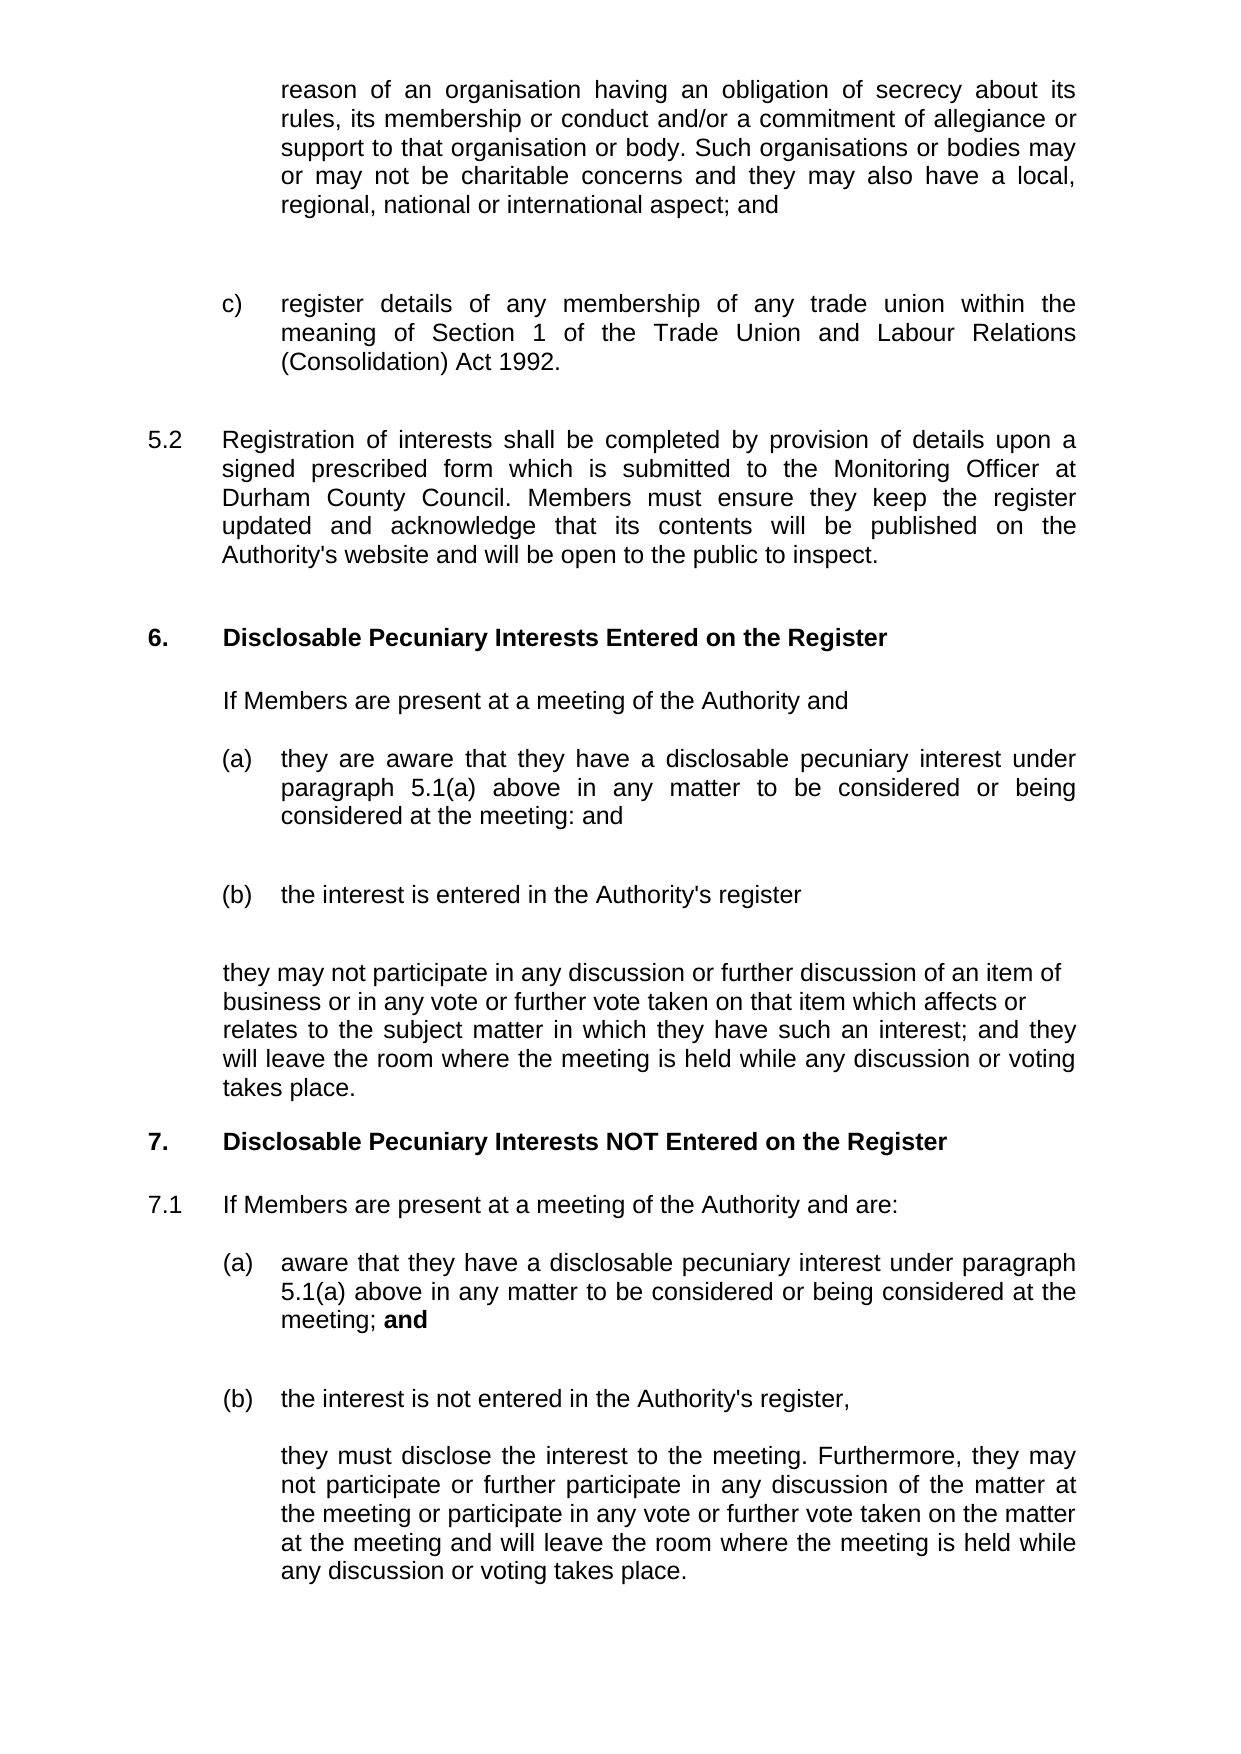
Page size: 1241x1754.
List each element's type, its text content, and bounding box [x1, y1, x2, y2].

text 7.1 If Members are present at a meeting of the Authority and are: [148, 1190, 1078, 1219]
text (b) the interest is not entered in the Authority's register, [223, 1384, 1078, 1412]
text they must disclose the interest to the meeting. Furthermore, they may not participate or further participate in any discussion of the matter at the meeting or participate in any vote or further vote taken on the matter at the meeting and will leave the room where the meeting is held while any discussion or voting takes place. [223, 1441, 1078, 1585]
text If Members are present at a meeting of the Authority and [148, 686, 1078, 715]
subtitle 6. Disclosable Pecuniary Interests Entered on the Register [148, 622, 1078, 651]
list reason of an organisation having an obligation of secrecy about its rules, its membership or conduct and/or a commitment of allegiance or support to that organisation or body. Such organisations or bodies may or may not be charitable concerns and they may also have a local, regional, national or international aspect; and [222, 75, 1078, 219]
list register details of any membership of any trade union within the meaning of Section 1 of the Trade Union and Labour Relations (Consolidation) Act 1992. [222, 289, 1078, 375]
text business or in any vote or further vote taken on that item which affects or [148, 987, 1078, 1015]
text relates to the subject matter in which they have such an interest; and they will leave the room where the meeting is held while any discussion or voting takes place. [223, 1015, 1078, 1102]
subtitle 7. Disclosable Pecuniary Interests NOT Entered on the Register [148, 1127, 1078, 1155]
list they are aware that they have a disclosable pecuniary interest under paragraph 5.1(a) above in any matter to be considered or being considered at the meeting: and [222, 744, 1078, 830]
text 5.2 Registration of interests shall be completed by provision of details upon a signed prescribed form which is submitted to the Monitoring Officer at Durham County Council. Members must ensure they keep the register updated and acknowledge that its contents will be published on the Authority's website and will be open to the public to inspect. [148, 425, 1078, 569]
text (a) aware that they have a disclosable pecuniary interest under paragraph 5.1(a) above in any matter to be considered or being considered at the meeting; and [223, 1248, 1078, 1334]
text they may not participate in any discussion or further discussion of an item of [223, 958, 1078, 987]
list the interest is entered in the Authority's register [222, 879, 1078, 908]
